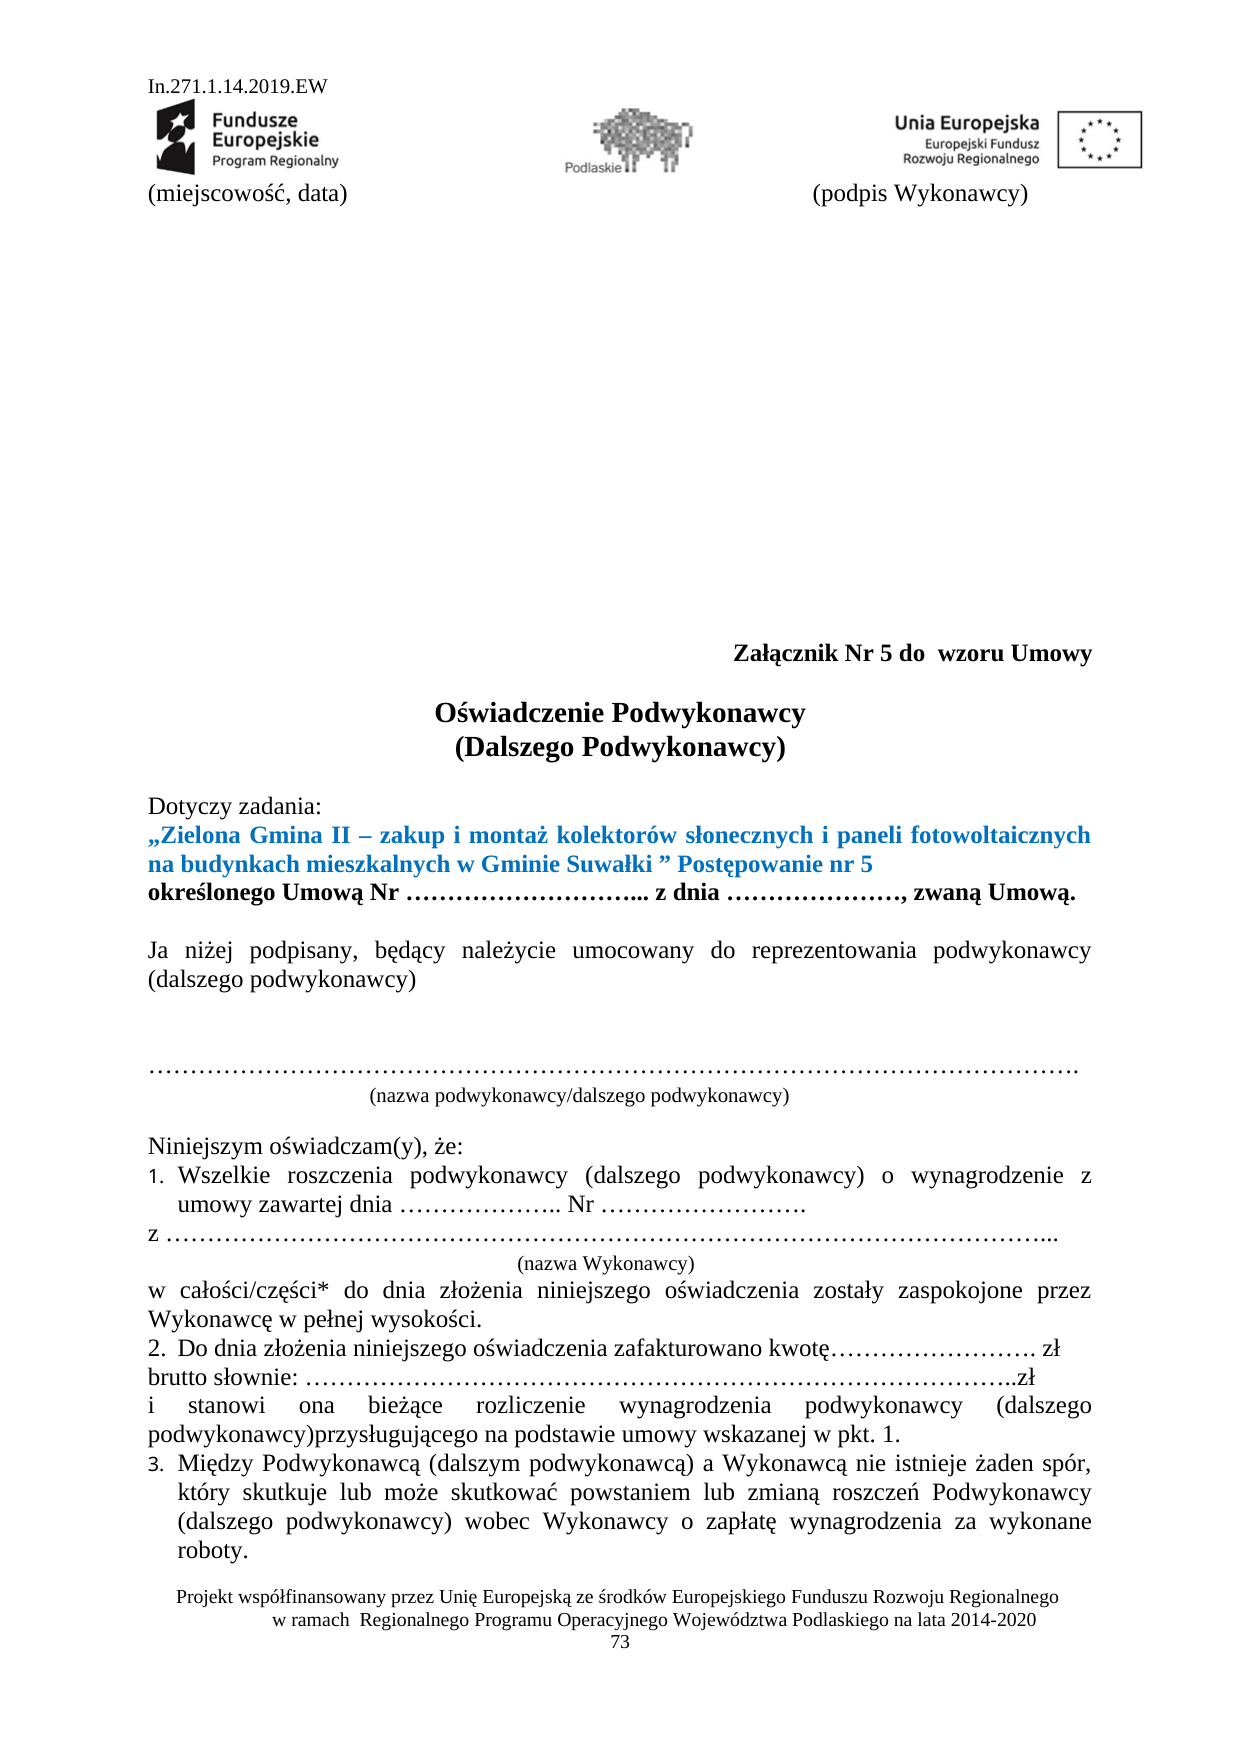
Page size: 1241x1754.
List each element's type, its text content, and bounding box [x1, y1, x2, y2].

text (Dalszego Podwykonawcy) [148, 729, 1092, 762]
text (nazwa Wykonawcy) [148, 1247, 1092, 1276]
list Do dnia złożenia niniejszego oświadczenia zafakturowano kwotę……………………. zł [148, 1333, 1092, 1362]
text Niniejszym oświadczam(y), że: [148, 1131, 1092, 1160]
text określonego Umową Nr ………………………... z dnia …………………, zwaną Umową. [148, 877, 1092, 906]
text „Zielona Gmina II – zakup i montaż kolektorów słonecznych i paneli fotowoltaicznych na budynkach mieszkalnych w Gminie Suwałki ” Postępowanie nr 5 [148, 820, 1092, 877]
text Załącznik Nr 5 do wzoru Umowy [148, 638, 1092, 667]
list Między Podwykonawcą (dalszym podwykonawcą) a Wykonawcą nie istnieje żaden spór, który skutkuje lub może skutkować powstaniem lub zmianą roszczeń Podwykonawcy (dalszego podwykonawcy) wobec Wykonawcy o zapłatę wynagrodzenia za wykonane roboty. [148, 1448, 1092, 1563]
text w całości/części* do dnia złożenia niniejszego oświadczenia zostały zaspokojone przez Wykonawcę w pełnej wysokości. [148, 1276, 1092, 1333]
text i stanowi ona bieżące rozliczenie wynagrodzenia podwykonawcy (dalszego podwykonawcy)przysługującego na podstawie umowy wskazanej w pkt. 1. [148, 1391, 1092, 1448]
text z ……………………………………………………………………………………………... [148, 1218, 1092, 1247]
text Ja niżej podpisany, będący należycie umocowany do reprezentowania podwykonawcy (dalszego podwykonawcy) [148, 935, 1092, 992]
text Oświadczenie Podwykonawcy [148, 695, 1092, 729]
text …………………………………………………………………………………………………. [148, 1050, 1092, 1079]
text (nazwa podwykonawcy/dalszego podwykonawcy) [148, 1079, 1092, 1107]
text brutto słownie: …………………………………………………………………………..zł [148, 1362, 1092, 1391]
text (miejscowość, data) (podpis Wykonawcy) [148, 178, 1092, 207]
list Wszelkie roszczenia podwykonawcy (dalszego podwykonawcy) o wynagrodzenie z umowy zawartej dnia ……………….. Nr ……………………. [148, 1160, 1092, 1218]
text Dotyczy zadania: [148, 791, 1092, 820]
